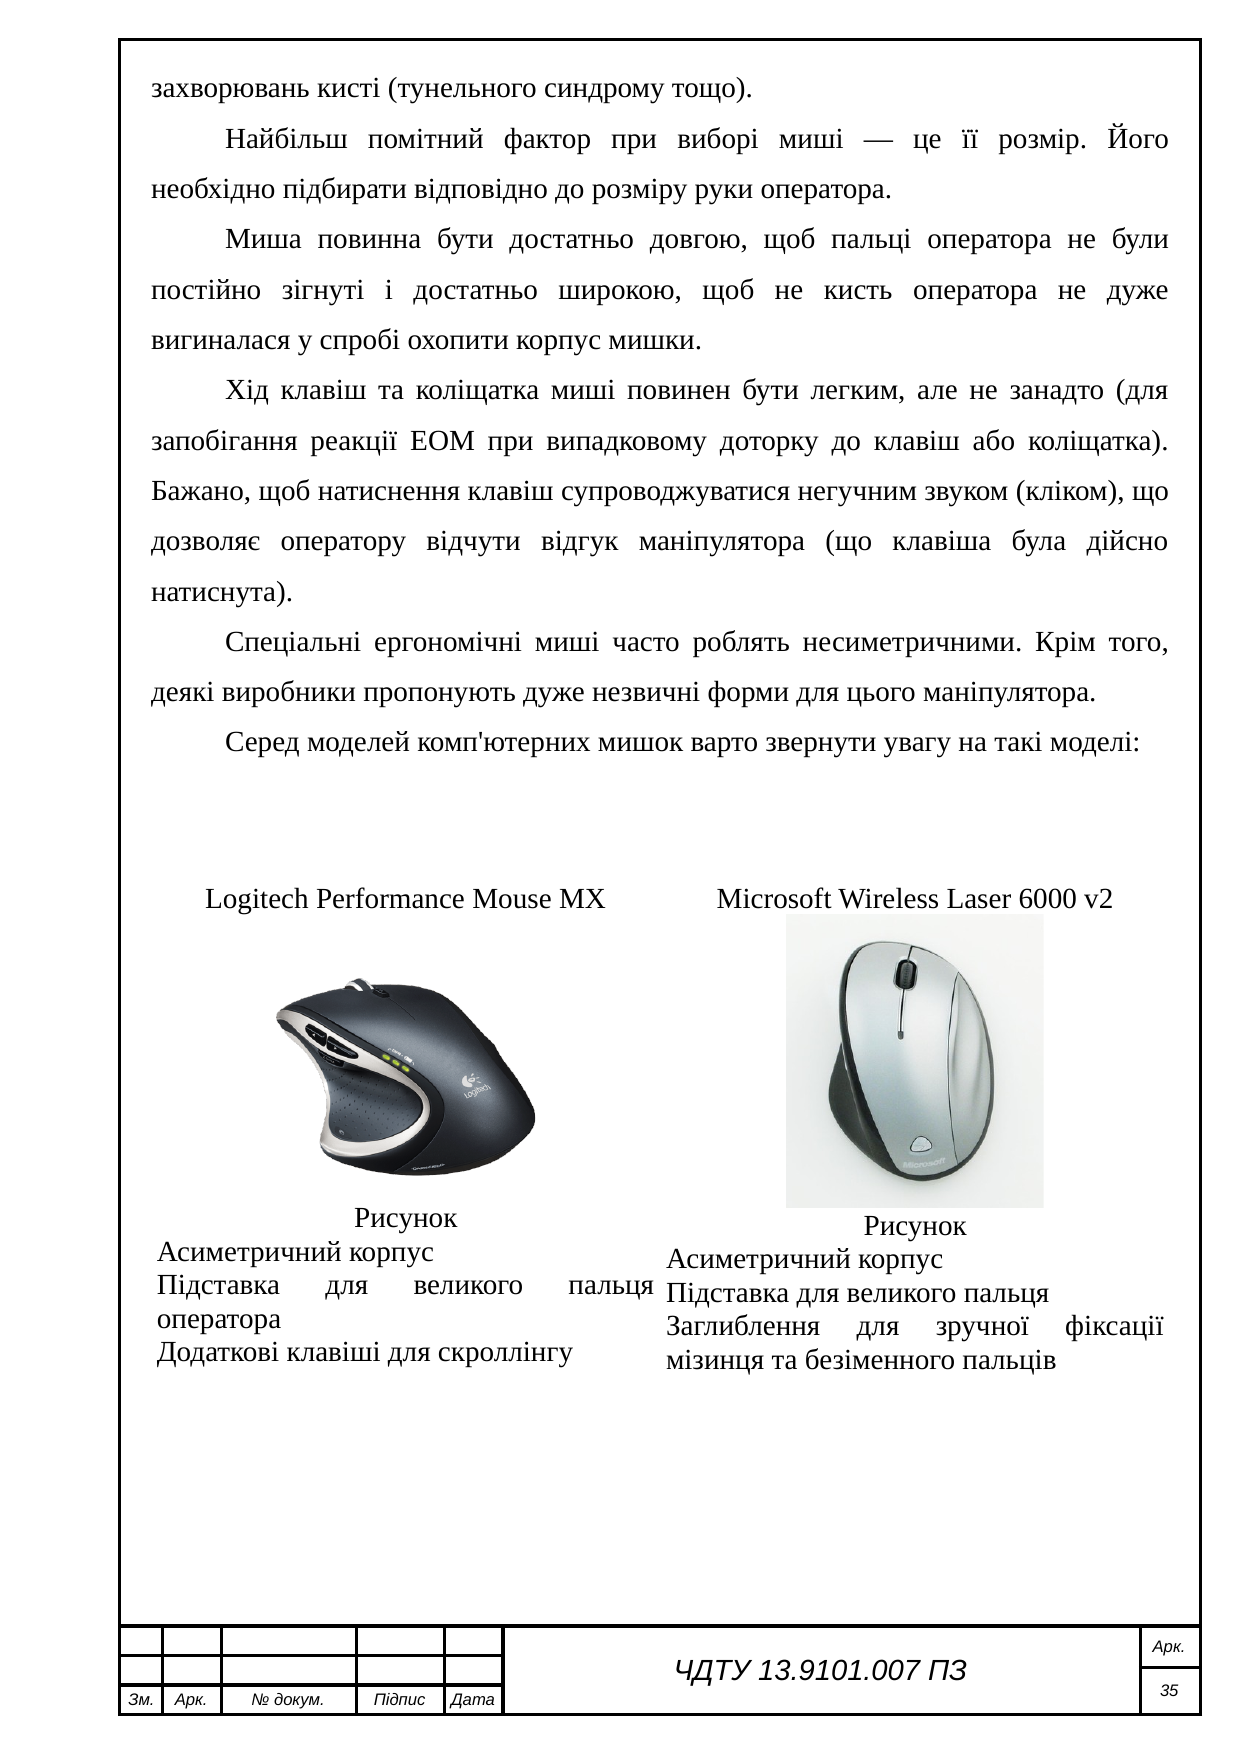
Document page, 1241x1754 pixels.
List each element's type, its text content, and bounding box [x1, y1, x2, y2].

text Серед моделей комп'ютерних мишок варто звернути увагу на такі моделі: [151, 724, 1170, 758]
picture [786, 914, 1044, 1208]
picture [275, 914, 536, 1201]
text Хід клавіш та коліщатка миші повинен бути легким, але не занадто (для запобігання реакції ЕОМ при випадковому доторку до клавіш або коліщатка). Бажано, щоб натиснення клавіш супроводжуватися негучним звуком (кліком), що дозволяє оператору відчути відгук маніпулятора (що клавіша була дійсно натиснута). [151, 372, 1170, 607]
table_header Logitech Performance Mouse MX Рисунок Асиметричний корпус Підставка для великого пальця оператора Додаткові клавіші для скроллінгу [151, 876, 660, 1381]
text захворювань кисті (тунельного синдрому тощо). [151, 71, 1170, 104]
text Найбільш помітний фактор при виборі миші — це її розмір. Його необхідно підбирати відповідно до розміру руки оператора. [151, 121, 1170, 205]
text Спеціальні ергономічні миші часто роблять несиметричними. Крім того, деякі виробники пропонують дуже незвичні форми для цього маніпулятора. [151, 624, 1170, 708]
table_header Microsoft Wireless Laser 6000 v2 Рисунок Асиметричний корпус Підставка для великого пальця Заглиблення для зручної фіксації мізинця та безіменного пальців [660, 876, 1170, 1381]
text Миша повинна бути достатньо довгою, щоб пальці оператора не були постійно зігнуті і достатньо широкою, щоб не кисть оператора не дуже вигиналася у спробі охопити корпус мишки. [151, 221, 1170, 356]
